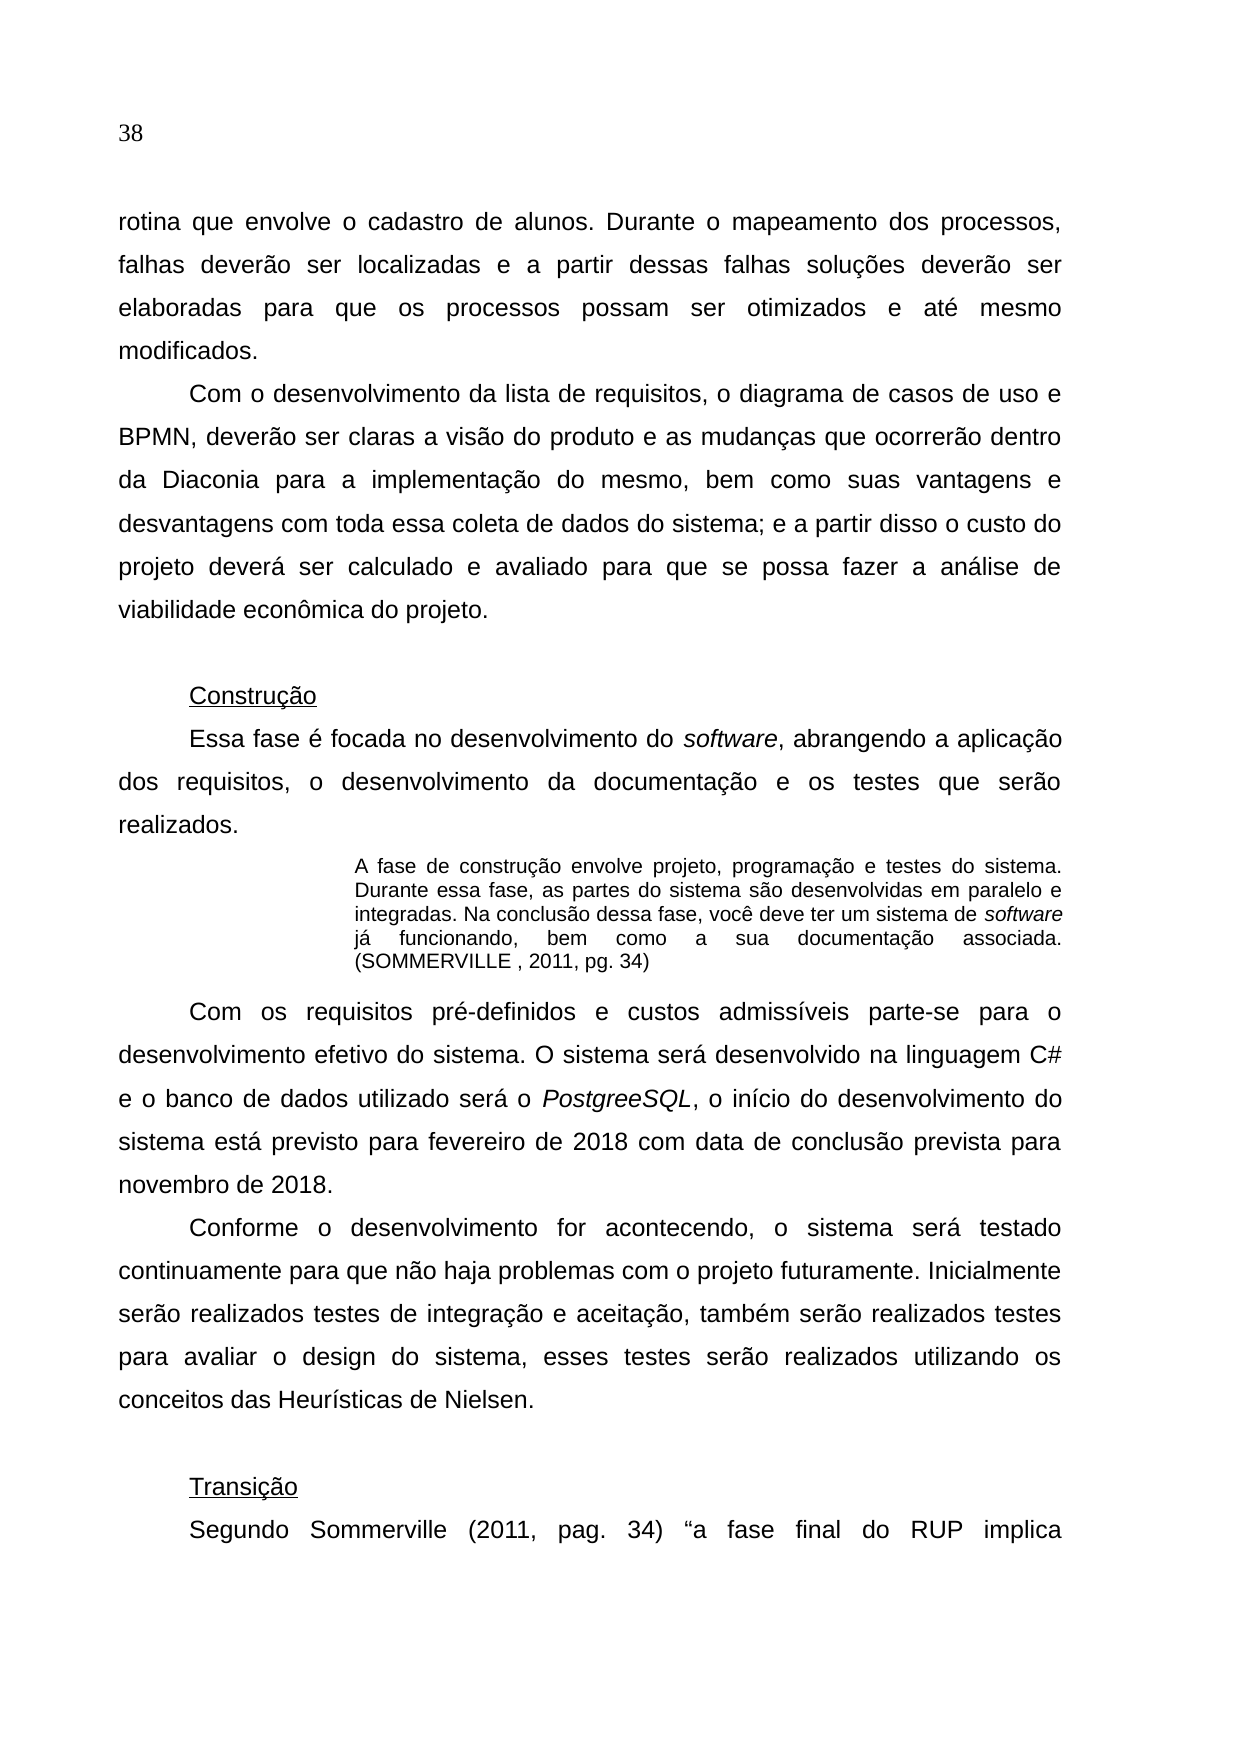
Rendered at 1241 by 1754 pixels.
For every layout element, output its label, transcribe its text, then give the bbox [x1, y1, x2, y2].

text Segundo Sommerville (2011, pag. 34) “a fase final do RUP implica [118, 1515, 1063, 1543]
text Com os requisitos pré-definidos e custos admissíveis parte-se para o desenvolvimento efetivo do sistema. O sistema será desenvolvido na linguagem C# e o banco de dados utilizado será o PostgreeSQL, o início do desenvolvimento do sistema está previsto para fevereiro de 2018 com data de conclusão prevista para novembro de 2018. [118, 997, 1063, 1198]
text A fase de construção envolve projeto, programação e testes do sistema. Durante essa fase, as partes do sistema são desenvolvidas em paralelo e integradas. Na conclusão dessa fase, você deve ter um sistema de software já funcionando, bem como a sua documentação associada. (SOMMERVILLE , 2011, pg. 34) [354, 853, 1063, 973]
text Construção [118, 681, 1063, 710]
text Conforme o desenvolvimento for acontecendo, o sistema será testado continuamente para que não haja problemas com o projeto futuramente. Inicialmente serão realizados testes de integração e aceitação, também serão realizados testes para avaliar o design do sistema, esses testes serão realizados utilizando os conceitos das Heurísticas de Nielsen. [118, 1213, 1063, 1414]
text Transição [118, 1472, 1063, 1500]
text Essa fase é focada no desenvolvimento do software, abrangendo a aplicação dos requisitos, o desenvolvimento da documentação e os testes que serão realizados. [118, 724, 1063, 839]
text Com o desenvolvimento da lista de requisitos, o diagrama de casos de uso e BPMN, deverão ser claras a visão do produto e as mudanças que ocorrerão dentro da Diaconia para a implementação do mesmo, bem como suas vantagens e desvantagens com toda essa coleta de dados do sistema; e a partir disso o custo do projeto deverá ser calculado e avaliado para que se possa fazer a análise de viabilidade econômica do projeto. [118, 379, 1063, 623]
text rotina que envolve o cadastro de alunos. Durante o mapeamento dos processos, falhas deverão ser localizadas e a partir dessas falhas soluções deverão ser elaboradas para que os processos possam ser otimizados e até mesmo modificados. [118, 207, 1063, 365]
